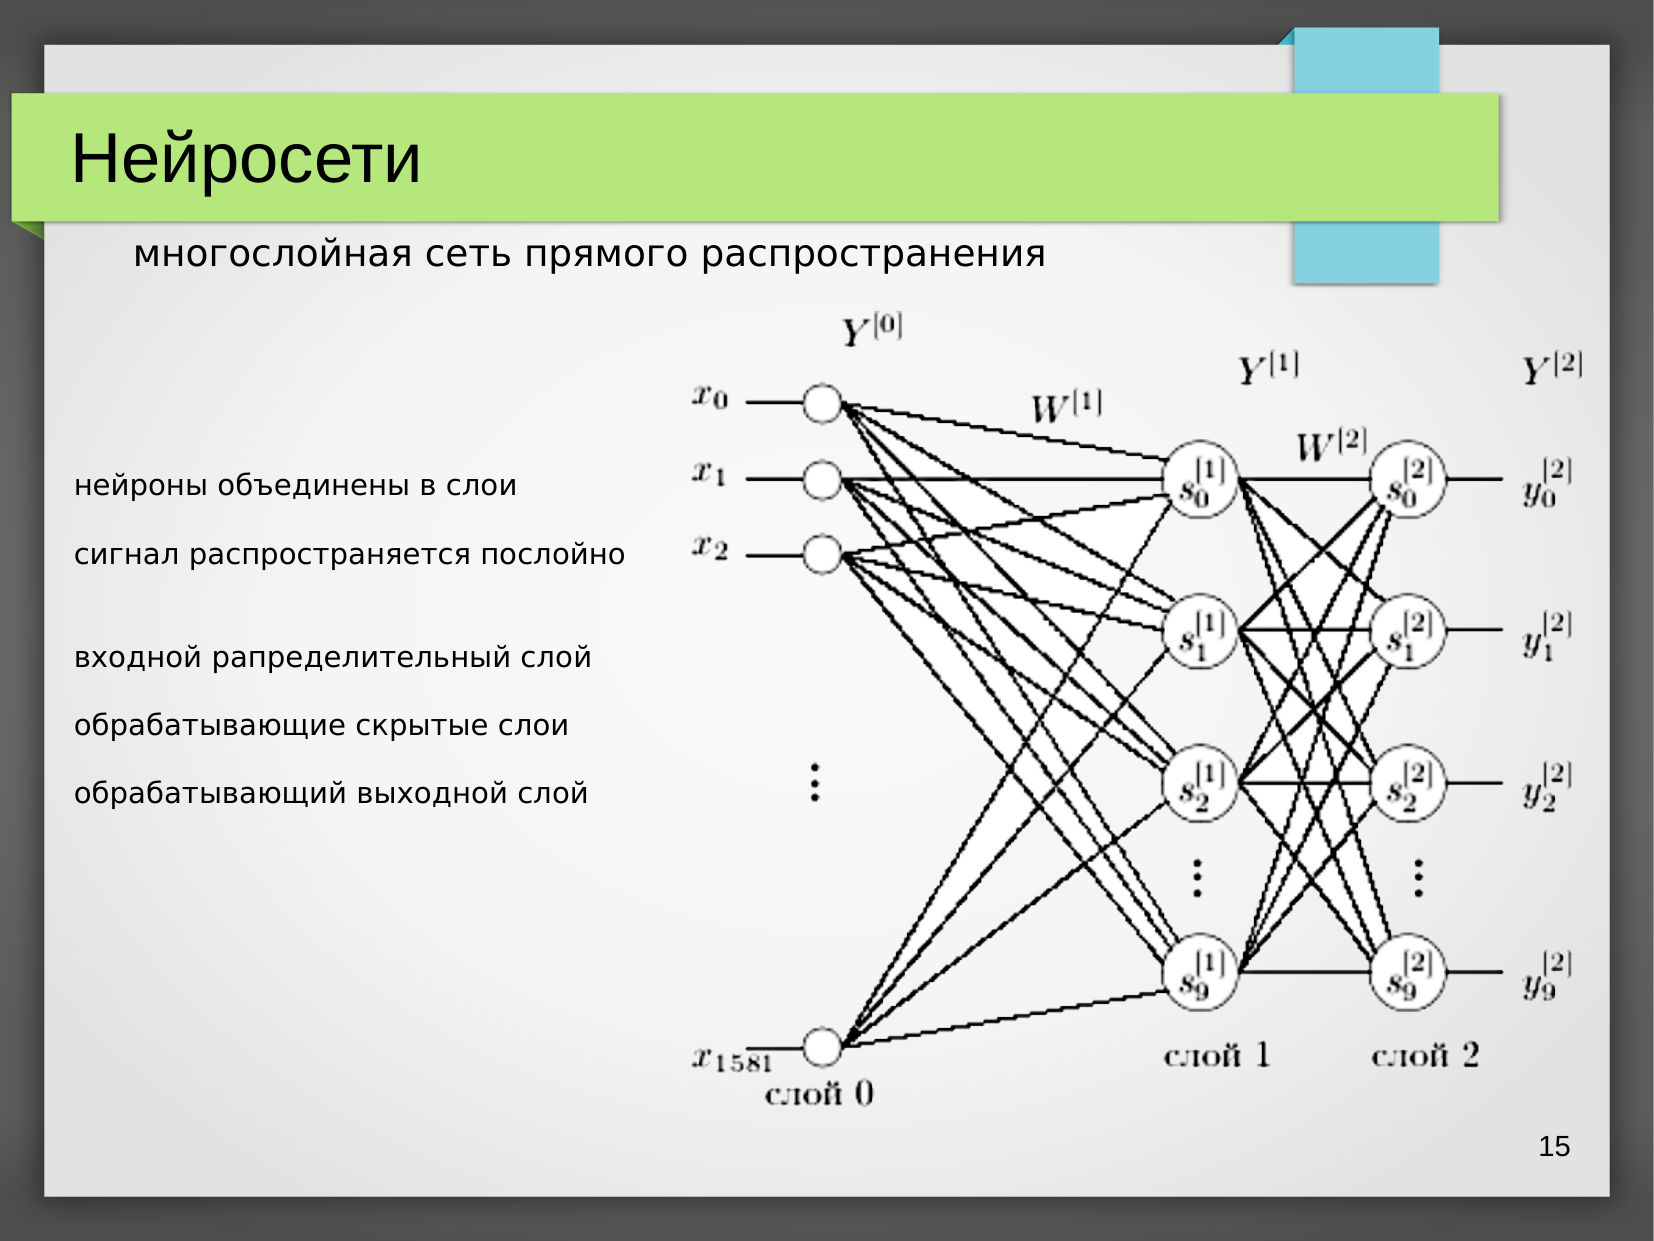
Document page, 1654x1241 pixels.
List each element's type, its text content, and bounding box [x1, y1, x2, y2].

text_box многослойная сеть прямого распространения [118, 224, 1087, 295]
picture [0, 0, 1654, 1241]
text_box нейроны объединены в слои сигнал распространяется послойно входной рапределительный слой обрабатывающие скрытые слои обрабатывающий выходной слой [59, 461, 650, 922]
title Нейросети [70, 118, 1205, 199]
